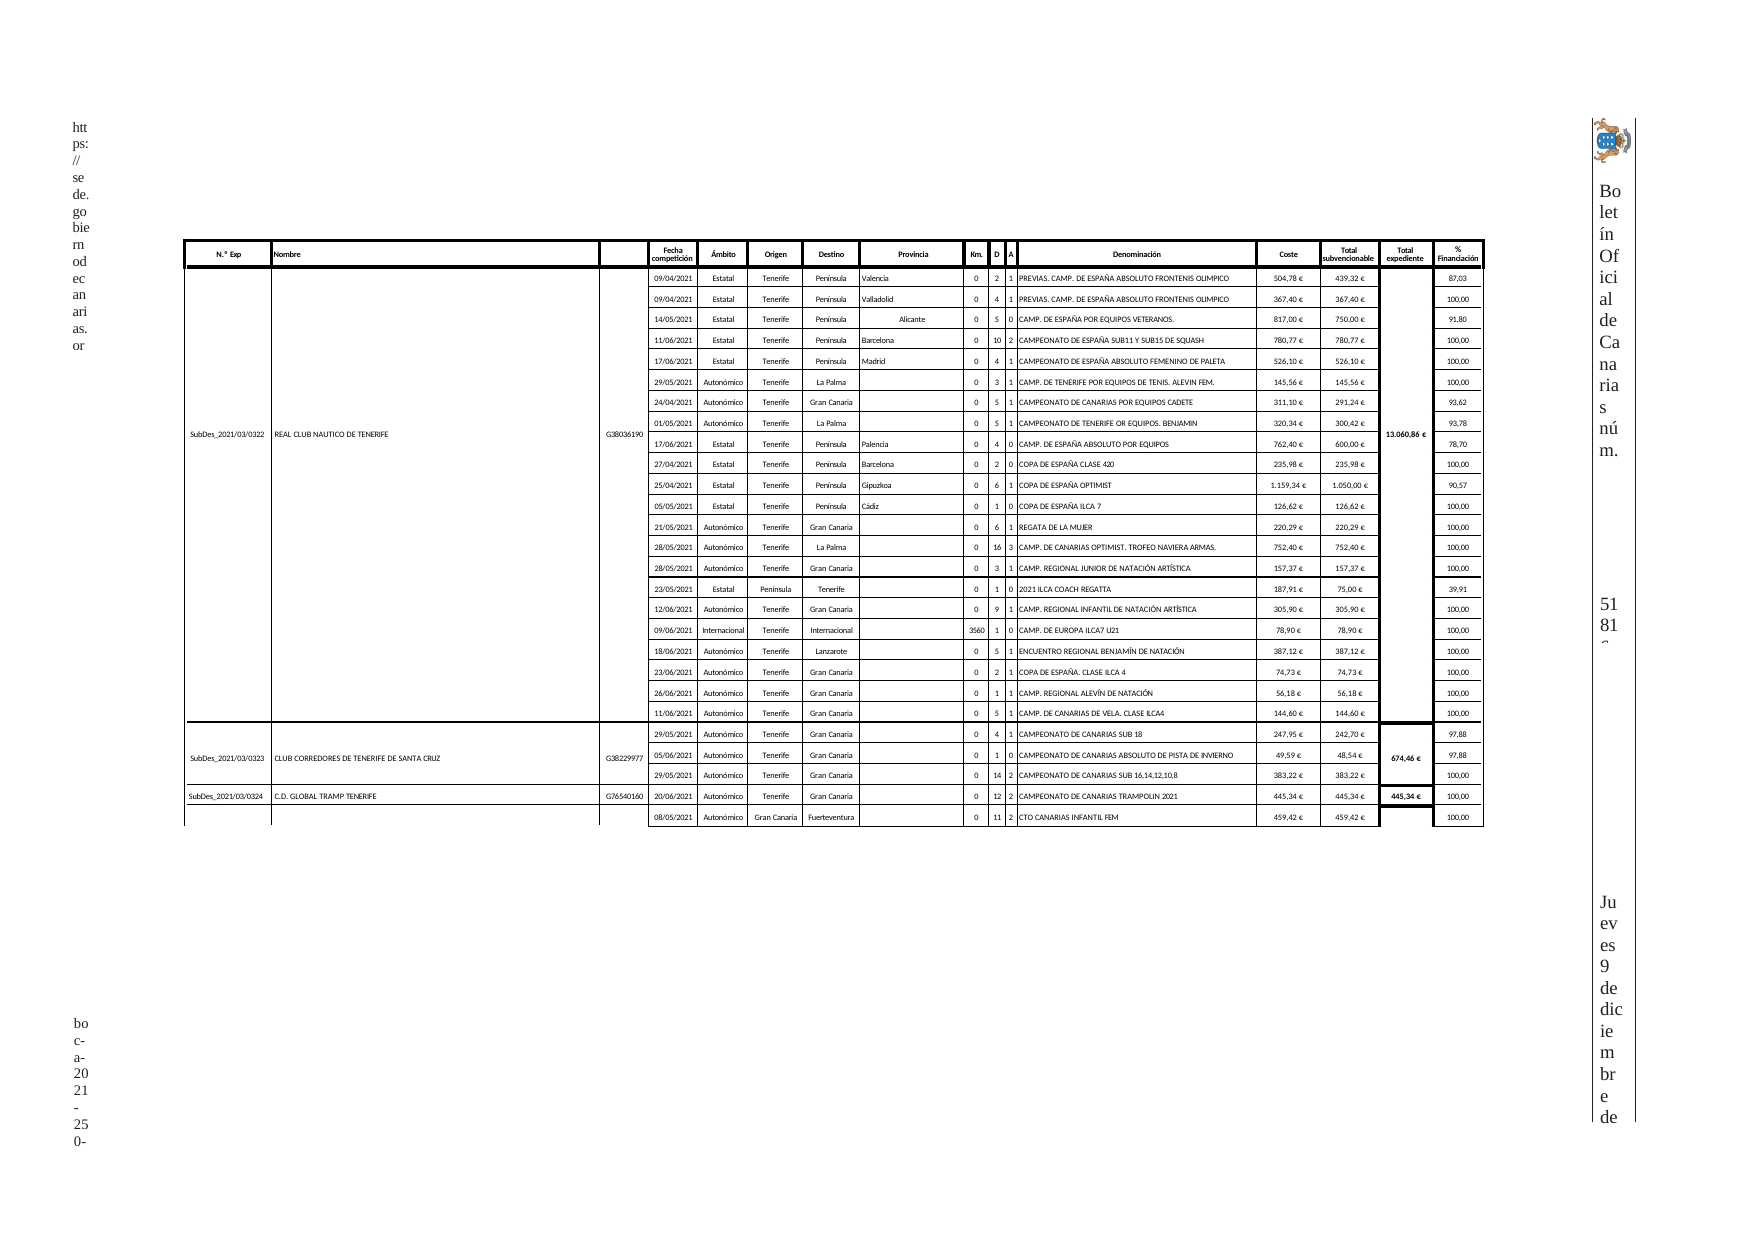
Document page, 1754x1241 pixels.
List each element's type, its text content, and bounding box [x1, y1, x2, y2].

table_cell 0 [964, 412, 988, 431]
table_cell 05/05/2021 [649, 495, 697, 514]
table_cell 0 [964, 578, 988, 597]
table_cell Tenerife [748, 660, 802, 680]
table_cell C.D. GLOBAL TRAMP TENERIFE [272, 785, 599, 804]
table_cell 100,00 [1435, 597, 1483, 618]
table_cell COPA DE ESPAÑA ILCA 7 [1018, 495, 1256, 514]
table_cell Tenerife [748, 785, 802, 804]
table_cell 2 [1006, 764, 1017, 784]
table_cell Tenerife [748, 453, 802, 473]
table_cell 144,60 € [1257, 702, 1320, 721]
table_cell [860, 598, 963, 618]
table_cell Palencia [860, 432, 963, 452]
table_cell 817,00 € [1257, 308, 1320, 328]
table_cell 21/05/2021 [649, 515, 697, 535]
table_cell 0 [964, 287, 988, 307]
table_cell Tenerife [748, 640, 802, 659]
table_cell 28/05/2021 [649, 536, 697, 556]
table_cell Península [803, 495, 859, 514]
table_cell Gran Canaria [803, 702, 859, 721]
table_cell 4 [989, 287, 1005, 307]
text Boletín Oficial de Canarias núm. 250 [1599, 180, 1622, 464]
table_cell 28/05/2021 [649, 557, 697, 576]
table_cell Gran Canaria [748, 805, 802, 826]
text Jueves 9 de diciembre de 2021 [1600, 891, 1623, 1126]
table_cell Autonómico [698, 391, 747, 411]
table_cell Gran Canaria [803, 764, 859, 784]
table_cell Tenerife [748, 432, 802, 452]
table_cell 305,90 € [1257, 598, 1320, 618]
table_header Ámbito [699, 242, 746, 265]
table_cell 459,42 € [1321, 805, 1378, 826]
table_cell 1 [1006, 557, 1017, 576]
table_cell Tenerife [748, 681, 802, 701]
table_cell SubDes_2021/03/0322 [185, 266, 271, 721]
table_cell CAMP. DE TENERIFE POR EQUIPOS DE TENIS. ALEVIN FEM. [1018, 370, 1256, 390]
table_header Destino [804, 242, 858, 265]
table_header Origen [749, 242, 801, 265]
table_cell COPA DE ESPAÑA. CLASE ILCA 4 [1018, 660, 1256, 680]
table_cell 2 [1006, 785, 1017, 804]
table_cell 09/04/2021 [649, 287, 697, 307]
table_cell PREVIAS. CAMP. DE ESPAÑA ABSOLUTO FRONTENIS OLIMPICO [1018, 269, 1256, 286]
table_cell CAMPEONATO DE ESPAÑA ABSOLUTO FEMENINO DE PALETA [1018, 349, 1256, 369]
table_cell 0 [964, 557, 988, 576]
table_cell 0 [964, 329, 988, 348]
table_cell 367,40 € [1321, 287, 1378, 307]
table_cell 5 [989, 391, 1005, 411]
table_cell Autonómico [698, 785, 747, 804]
table_cell CAMP. REGIONAL INFANTIL DE NATACIÓN ARTÍSTICA [1018, 598, 1256, 618]
table_cell Autonómico [698, 557, 747, 576]
table_cell 48,54 € [1321, 743, 1378, 763]
table_cell 1 [1006, 660, 1017, 680]
table_cell La Palma [803, 370, 859, 390]
table_cell 383,22 € [1321, 764, 1378, 784]
table_cell Alicante [860, 308, 963, 328]
table_cell 0 [964, 660, 988, 680]
table_cell Península [803, 474, 859, 493]
table_cell Gran Canaria [803, 391, 859, 411]
table_cell Autonómico [698, 515, 747, 535]
table_cell 10 [989, 329, 1005, 348]
table_cell 56,18 € [1321, 681, 1378, 701]
table_cell CAMP. DE CANARIAS OPTIMIST. TROFEO NAVIERA ARMAS. [1018, 536, 1256, 556]
table_cell Autonómico [698, 598, 747, 618]
table_cell Tenerife [748, 743, 802, 763]
table_cell 157,37 € [1321, 557, 1378, 576]
table_cell 247,95 € [1257, 723, 1320, 742]
table_cell Autonómico [698, 536, 747, 556]
table_cell 0 [964, 474, 988, 493]
table_cell 126,62 € [1257, 495, 1320, 514]
table_cell 49,59 € [1257, 743, 1320, 763]
table_cell REAL CLUB NAUTICO DE TENERIFE [272, 269, 599, 721]
table_cell Autonómico [698, 743, 747, 763]
table_header % Financiación [1435, 242, 1482, 265]
table_cell 0 [964, 370, 988, 390]
table_cell 145,56 € [1321, 370, 1378, 390]
table_cell 08/05/2021 [649, 805, 697, 826]
table_cell 762,40 € [1257, 432, 1320, 452]
table_cell CAMPEONATO DE CANARIAS SUB 16,14,12,10,8 [1018, 764, 1256, 784]
table_cell Autonómico [698, 702, 747, 721]
table_cell [599, 805, 648, 826]
table_cell 1 [1006, 474, 1017, 493]
table_cell 3560 [964, 619, 988, 638]
table_cell 1 [1006, 598, 1017, 618]
table_cell G38229977 [600, 723, 648, 784]
table_cell 600,00 € [1321, 432, 1378, 452]
table_cell 24/04/2021 [649, 391, 697, 411]
table_cell Estatal [698, 474, 747, 493]
table_cell 29/05/2021 [649, 370, 697, 390]
table_cell 4 [989, 432, 1005, 452]
text https://sede.gobiernodecanarias.org/boc [72, 118, 91, 353]
table_cell 74,73 € [1321, 660, 1378, 680]
table_cell [860, 640, 963, 659]
table_cell 97,88 [1435, 721, 1483, 742]
table_cell 6 [989, 515, 1005, 535]
table_cell [860, 681, 963, 701]
table_cell 387,12 € [1257, 640, 1320, 659]
table_cell Autonómico [698, 723, 747, 742]
table_cell Tenerife [748, 412, 802, 431]
table_header Fecha competición [650, 242, 696, 265]
table_cell 91,80 [1435, 307, 1483, 328]
table_cell Gran Canaria [803, 681, 859, 701]
table_cell 1 [989, 619, 1005, 638]
table_cell 0 [1006, 453, 1017, 473]
table_cell 367,40 € [1257, 287, 1320, 307]
table_cell 6 [989, 474, 1005, 493]
table_cell 0 [964, 785, 988, 804]
table_cell CAMPEONATO DE CANARIAS POR EQUIPOS CADETE [1018, 391, 1256, 411]
table_cell 16 [989, 536, 1005, 556]
table_cell 311,10 € [1257, 391, 1320, 411]
table_cell 0 [964, 308, 988, 328]
table_cell 1 [1006, 391, 1017, 411]
table_cell 1 [1006, 723, 1017, 742]
table_cell Estatal [698, 495, 747, 514]
table_cell [860, 578, 963, 597]
table_cell 12 [989, 785, 1005, 804]
table_cell Tenerife [748, 598, 802, 618]
table_cell 235,98 € [1257, 453, 1320, 473]
table_cell CAMPEONATO DE CANARIAS ABSOLUTO DE PISTA DE INVIERNO [1018, 743, 1256, 763]
table_cell 1 [1006, 412, 1017, 431]
table_cell 74,73 € [1257, 660, 1320, 680]
table_cell Tenerife [748, 723, 802, 742]
table_cell 01/05/2021 [649, 412, 697, 431]
table_cell 09/04/2021 [649, 269, 697, 286]
table_cell Estatal [698, 349, 747, 369]
table_cell Península [803, 329, 859, 348]
table_cell 100,00 [1435, 763, 1483, 784]
table_cell 9 [989, 598, 1005, 618]
table_cell 144,60 € [1321, 702, 1378, 721]
table_cell 17/06/2021 [649, 349, 697, 369]
table_cell Valladolid [860, 287, 963, 307]
table_cell 100,00 [1435, 494, 1483, 514]
table_header Km. [966, 242, 987, 265]
table_cell 157,37 € [1257, 557, 1320, 576]
table_cell Internacional [803, 619, 859, 638]
table_cell 100,00 [1435, 369, 1483, 390]
table_cell Gran Canaria [803, 785, 859, 804]
table_cell SubDes_2021/03/0323 [185, 721, 271, 784]
table_cell 445,34 € [1321, 785, 1378, 804]
table_cell 14/05/2021 [649, 308, 697, 328]
table_cell 445,34 € [1381, 787, 1432, 804]
table_cell Internacional [698, 619, 747, 638]
table_cell [860, 619, 963, 638]
table_header Total expediente [1381, 242, 1432, 265]
table_cell 780,77 € [1321, 329, 1378, 348]
table_cell CAMP. DE EUROPA ILCA7 U21 [1018, 619, 1256, 638]
table_cell 0 [964, 681, 988, 701]
table_cell 0 [964, 723, 988, 742]
table_cell [860, 515, 963, 535]
table_cell [860, 785, 963, 804]
table_cell 14 [989, 764, 1005, 784]
table_cell [860, 723, 963, 742]
table_cell 29/05/2021 [649, 764, 697, 784]
table_cell Estatal [698, 432, 747, 452]
text boc-a-2021-250-5100 [74, 1015, 92, 1146]
table_cell 1 [1006, 349, 1017, 369]
table_cell 0 [964, 536, 988, 556]
table_cell 27/04/2021 [649, 453, 697, 473]
table_cell 1 [1006, 515, 1017, 535]
table_cell 1 [1006, 681, 1017, 701]
table_cell CAMP. DE ESPAÑA ABSOLUTO POR EQUIPOS [1018, 432, 1256, 452]
table_cell 187,91 € [1257, 578, 1320, 597]
table_cell 78,70 [1435, 431, 1483, 452]
table_cell 0 [964, 495, 988, 514]
table_header Coste [1258, 242, 1319, 265]
table_cell Tenerife [748, 619, 802, 638]
table_cell 0 [1006, 743, 1017, 763]
table_cell 100,00 [1435, 556, 1483, 576]
table_cell Tenerife [748, 702, 802, 721]
table_cell 0 [964, 349, 988, 369]
table_cell 291,24 € [1321, 391, 1378, 411]
table_cell La Palma [803, 412, 859, 431]
text 51816 [1600, 592, 1623, 643]
table_cell Tenerife [748, 536, 802, 556]
table_cell COPA DE ESPAÑA OPTIMIST [1018, 474, 1256, 493]
table_cell 09/06/2021 [649, 619, 697, 638]
table_cell [1381, 808, 1432, 826]
table_cell 752,40 € [1257, 536, 1320, 556]
table_cell [860, 557, 963, 576]
table_cell 97,88 [1435, 742, 1483, 763]
table_cell 100,00 [1435, 659, 1483, 680]
table_header Provincia [861, 242, 962, 265]
table_cell Fuerteventura [803, 805, 859, 826]
table_cell Madrid [860, 349, 963, 369]
table_cell 0 [1006, 619, 1017, 638]
table_cell 2 [989, 269, 1005, 286]
table_cell 100,00 [1435, 680, 1483, 701]
table_header [601, 242, 647, 265]
table_cell Autonómico [698, 681, 747, 701]
table_cell REGATA DE LA MUJER [1018, 515, 1256, 535]
table_header N.º Exp [186, 242, 270, 265]
table_cell Gran Canaria [803, 598, 859, 618]
table_cell 0 [964, 453, 988, 473]
table_cell 526,10 € [1321, 349, 1378, 369]
table_cell Autonómico [698, 640, 747, 659]
table_cell [860, 391, 963, 411]
table_cell 39,91 [1435, 576, 1483, 597]
table_cell 100,00 [1435, 348, 1483, 369]
table_cell 1 [989, 495, 1005, 514]
table_cell 100,00 [1435, 452, 1483, 473]
table_cell Tenerife [748, 308, 802, 328]
table_cell 220,29 € [1321, 515, 1378, 535]
table_cell 674,46 € [1381, 725, 1432, 784]
table_cell Autonómico [698, 370, 747, 390]
table_cell CAMP. REGIONAL JUNIOR DE NATACIÓN ARTÍSTICA [1018, 557, 1256, 576]
table_cell 26/06/2021 [649, 681, 697, 701]
table_cell 0 [1006, 432, 1017, 452]
table_cell 1.050,00 € [1321, 474, 1378, 493]
table_cell 2 [1006, 805, 1017, 826]
table_cell Estatal [698, 329, 747, 348]
table_cell Tenerife [748, 515, 802, 535]
table_cell 18/06/2021 [649, 640, 697, 659]
table_cell 0 [964, 702, 988, 721]
table_cell Autonómico [698, 660, 747, 680]
table_cell Tenerife [748, 287, 802, 307]
table_cell Península [803, 287, 859, 307]
table_cell CAMPEONATO DE TENERIFE OR EQUIPOS. BENJAMIN [1018, 412, 1256, 431]
table_cell 383,22 € [1257, 764, 1320, 784]
table_cell Gran Canaria [803, 743, 859, 763]
table_cell 11/06/2021 [649, 329, 697, 348]
table_cell 5 [989, 412, 1005, 431]
table_cell CAMPEONATO DE CANARIAS TRAMPOLIN 2021 [1018, 785, 1256, 804]
table_cell 1 [1006, 640, 1017, 659]
table_cell 100,00 [1435, 804, 1483, 826]
table_header A [1007, 242, 1016, 265]
table_cell 235,98 € [1321, 453, 1378, 473]
table_cell 2 [989, 453, 1005, 473]
table_cell 78,90 € [1321, 619, 1378, 638]
table_cell 100,00 [1435, 328, 1483, 348]
table_cell 3 [989, 370, 1005, 390]
table_cell G38036190 [600, 269, 648, 721]
table_cell 145,56 € [1257, 370, 1320, 390]
table_cell 220,29 € [1257, 515, 1320, 535]
table_cell 0 [964, 269, 988, 286]
table_cell Estatal [698, 269, 747, 286]
table_cell Estatal [698, 578, 747, 597]
table_cell 23/05/2021 [649, 578, 697, 597]
table_cell CAMPEONATO DE CANARIAS SUB 18 [1018, 723, 1256, 742]
table_cell [860, 702, 963, 721]
table_cell SubDes_2021/03/0324 [185, 784, 271, 804]
table_cell 100,00 [1435, 701, 1483, 721]
table_cell 3 [1006, 536, 1017, 556]
table_cell Tenerife [748, 329, 802, 348]
table_cell 1 [989, 681, 1005, 701]
table_cell [185, 804, 271, 826]
table_cell Barcelona [860, 329, 963, 348]
table_cell 1 [1006, 370, 1017, 390]
table_cell 13.060,86 € [1381, 269, 1432, 721]
table_cell 750,00 € [1321, 308, 1378, 328]
table_cell 320,34 € [1257, 412, 1320, 431]
table_cell 242,70 € [1321, 723, 1378, 742]
table_cell 100,00 [1435, 286, 1483, 307]
table_cell Cádiz [860, 495, 963, 514]
table_cell 56,18 € [1257, 681, 1320, 701]
table_cell Tenerife [748, 764, 802, 784]
table_cell 29/05/2021 [649, 723, 697, 742]
table_cell CAMPEONATO DE ESPAÑA SUB11 Y SUB15 DE SQUASH [1018, 329, 1256, 348]
table_cell 0 [964, 805, 988, 826]
table_cell 0 [1006, 308, 1017, 328]
table_cell Tenerife [748, 557, 802, 576]
picture [1594, 118, 1631, 163]
table_cell [860, 660, 963, 680]
table_cell Estatal [698, 287, 747, 307]
table_cell 93,62 [1435, 390, 1483, 411]
table_cell 4 [989, 349, 1005, 369]
table_cell Lanzarote [803, 640, 859, 659]
table_cell Gipuzkoa [860, 474, 963, 493]
table_cell 4 [989, 723, 1005, 742]
table_cell 1.159,34 € [1257, 474, 1320, 493]
table_cell Barcelona [860, 453, 963, 473]
table_cell Gran Canaria [803, 515, 859, 535]
table_cell 12/06/2021 [649, 598, 697, 618]
table_cell Tenerife [748, 391, 802, 411]
table_cell Gran Canaria [803, 660, 859, 680]
table_cell 100,00 [1435, 784, 1483, 804]
table_cell Autonómico [698, 805, 747, 826]
table_cell CAMP. DE CANARIAS DE VELA. CLASE ILCA4 [1018, 702, 1256, 721]
table_cell CAMP. REGIONAL ALEVÍN DE NATACIÓN [1018, 681, 1256, 701]
table_cell [271, 805, 599, 826]
table_cell Autonómico [698, 412, 747, 431]
table_cell 3 [989, 557, 1005, 576]
table_cell 25/04/2021 [649, 474, 697, 493]
table_cell 780,77 € [1257, 329, 1320, 348]
table_cell Tenerife [748, 269, 802, 286]
table_cell Tenerife [748, 474, 802, 493]
table_cell 305,90 € [1321, 598, 1378, 618]
table_cell 300,42 € [1321, 412, 1378, 431]
table_cell Península [803, 308, 859, 328]
table_cell Gran Canaria [803, 723, 859, 742]
table_header Nombre [273, 242, 598, 265]
table_cell 752,40 € [1321, 536, 1378, 556]
table_cell 0 [964, 515, 988, 535]
table_cell 439,32 € [1321, 269, 1378, 286]
table_header D [991, 242, 1004, 265]
table_cell 20/06/2021 [649, 785, 697, 804]
table_cell 445,34 € [1257, 785, 1320, 804]
table_cell 0 [964, 391, 988, 411]
table_cell 1 [1006, 287, 1017, 307]
table_cell [860, 805, 963, 826]
table_cell 5 [989, 308, 1005, 328]
table_cell 100,00 [1435, 535, 1483, 556]
table_cell 0 [964, 432, 988, 452]
table_cell [860, 536, 963, 556]
table_cell 504,78 € [1257, 269, 1320, 286]
table_cell Estatal [698, 453, 747, 473]
table_cell CAMP. DE ESPAÑA POR EQUIPOS VETERANOS. [1018, 308, 1256, 328]
table_cell [860, 370, 963, 390]
table_cell 1 [989, 578, 1005, 597]
table_cell 100,00 [1435, 514, 1483, 535]
table_cell 5 [989, 640, 1005, 659]
table_cell Península [803, 349, 859, 369]
table_cell 526,10 € [1257, 349, 1320, 369]
table_cell PREVIAS. CAMP. DE ESPAÑA ABSOLUTO FRONTENIS OLIMPICO [1018, 287, 1256, 307]
table_cell ENCUENTRO REGIONAL BENJAMÍN DE NATACIÓN [1018, 640, 1256, 659]
table_cell 459,42 € [1257, 805, 1320, 826]
table_cell 0 [964, 598, 988, 618]
table_cell Tenerife [748, 370, 802, 390]
table_cell 17/06/2021 [649, 432, 697, 452]
table_cell 1 [989, 743, 1005, 763]
table_cell La Palma [803, 536, 859, 556]
table_cell 93,78 [1435, 411, 1483, 431]
table_cell Gran Canaria [803, 557, 859, 576]
table_cell Tenerife [748, 495, 802, 514]
table_cell [860, 743, 963, 763]
table_cell 1 [1006, 702, 1017, 721]
table_cell Tenerife [803, 578, 859, 597]
table_cell 75,00 € [1321, 578, 1378, 597]
table_cell Península [803, 453, 859, 473]
table_cell 0 [964, 743, 988, 763]
table_cell Península [803, 432, 859, 452]
table_cell 0 [1006, 578, 1017, 597]
table_cell 5 [989, 702, 1005, 721]
table_cell CTO CANARIAS INFANTIL FEM [1018, 805, 1256, 826]
table_cell 0 [964, 640, 988, 659]
table_cell 87,03 [1435, 265, 1483, 286]
table_cell 1 [1006, 269, 1017, 286]
table_cell 100,00 [1435, 618, 1483, 638]
table_cell Estatal [698, 308, 747, 328]
table_cell Autonómico [698, 764, 747, 784]
table_cell 05/06/2021 [649, 743, 697, 763]
table_cell 2 [989, 660, 1005, 680]
table_cell 11 [989, 805, 1005, 826]
table_cell [860, 412, 963, 431]
table_header Total subvencionable [1322, 242, 1378, 265]
table_cell 0 [964, 764, 988, 784]
table_cell 23/06/2021 [649, 660, 697, 680]
table_cell 100,00 [1435, 639, 1483, 659]
table_cell Península [803, 269, 859, 286]
table_cell COPA DE ESPAÑA CLASE 420 [1018, 453, 1256, 473]
table_header Denominación [1019, 242, 1255, 265]
table_cell 11/06/2021 [649, 702, 697, 721]
table_cell CLUB CORREDORES DE TENERIFE DE SANTA CRUZ [272, 723, 599, 784]
table_cell 126,62 € [1321, 495, 1378, 514]
table_cell Tenerife [748, 349, 802, 369]
table_cell 2 [1006, 329, 1017, 348]
table_cell Península [748, 578, 802, 597]
table_cell G76540160 [600, 785, 648, 804]
table_cell [860, 764, 963, 784]
table_cell 0 [1006, 495, 1017, 514]
table_cell 2021 ILCA COACH REGATTA [1018, 578, 1256, 597]
table_cell 90,57 [1435, 473, 1483, 493]
table_cell Valencia [860, 269, 963, 286]
table_cell 78,90 € [1257, 619, 1320, 638]
table_cell 387,12 € [1321, 640, 1378, 659]
